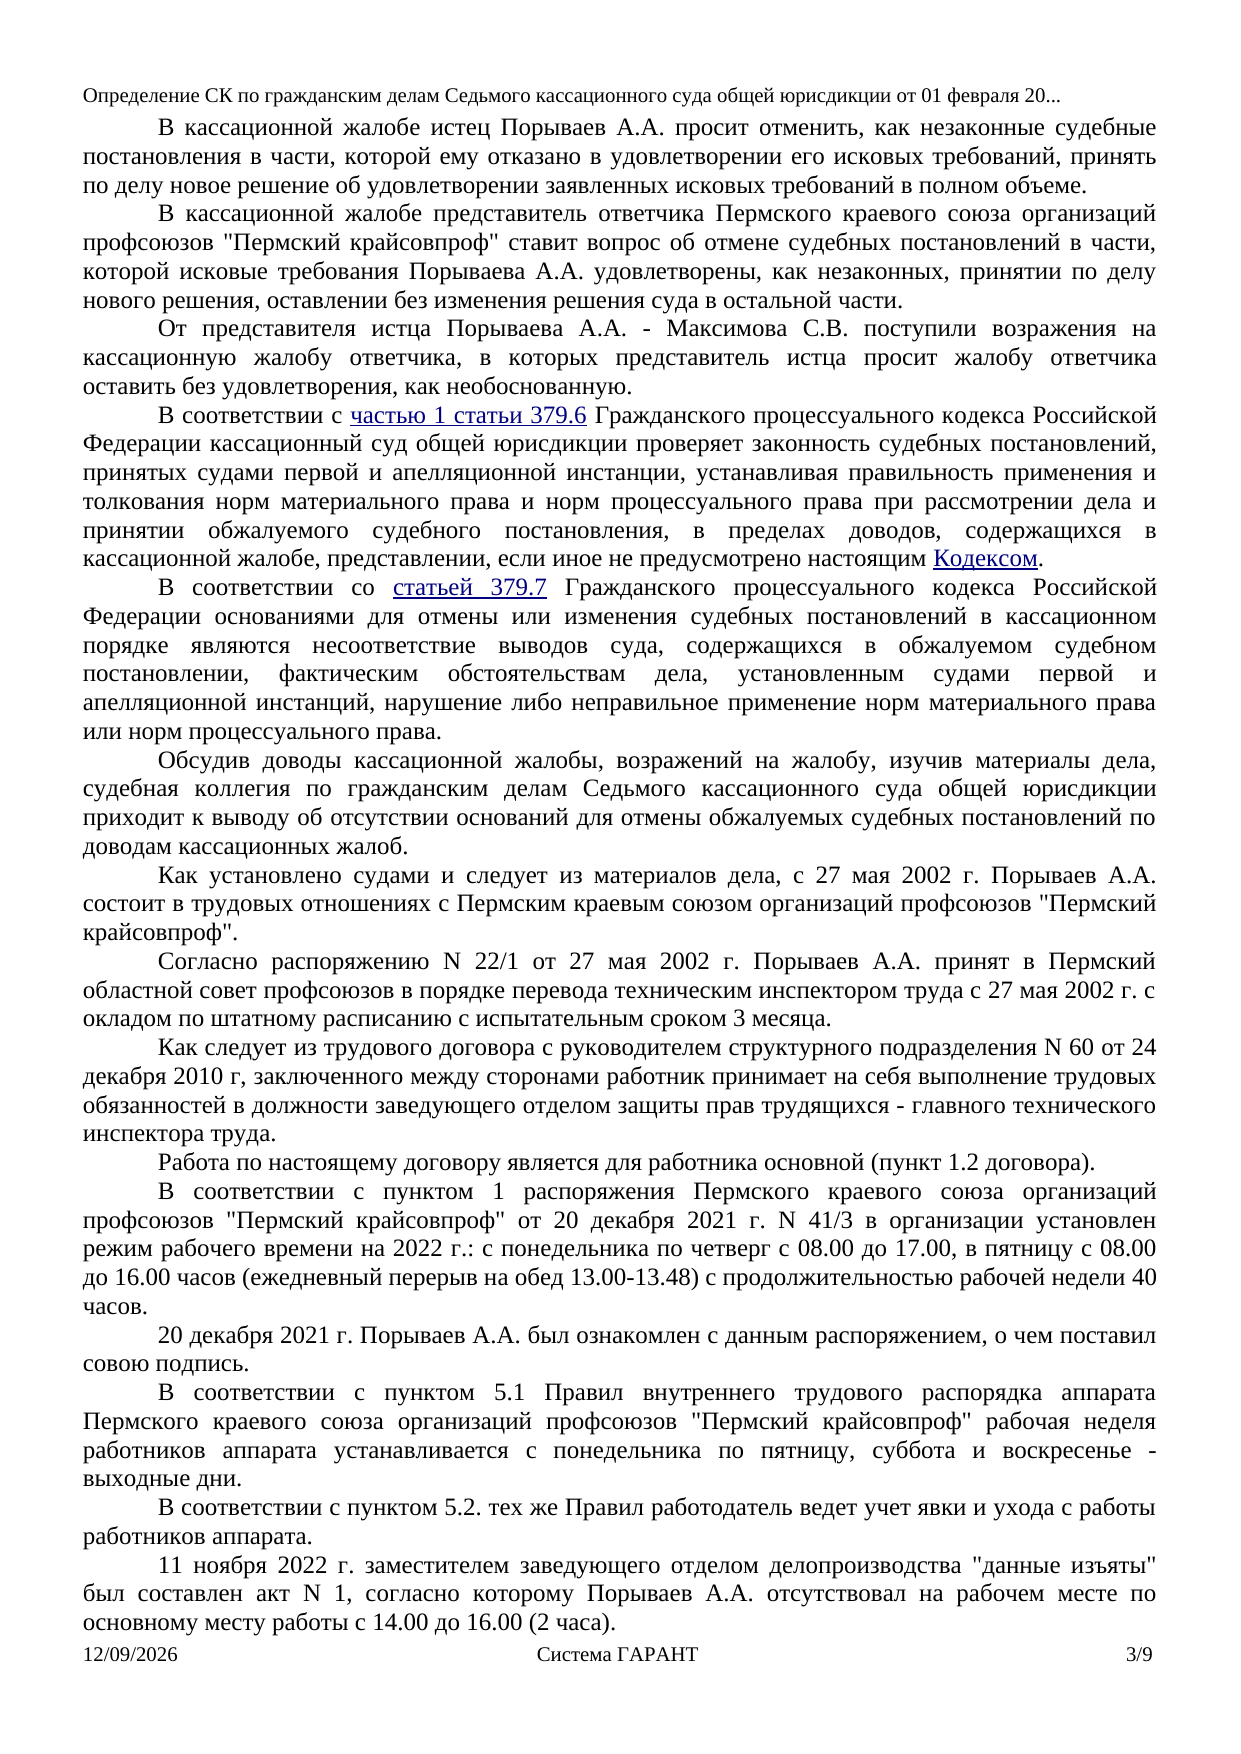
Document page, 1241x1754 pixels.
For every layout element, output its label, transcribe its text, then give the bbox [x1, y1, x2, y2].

text В соответствии с пунктом 5.2. тех же Правил работодатель ведет учет явки и ухода с работы работников аппарата. [83, 1492, 1157, 1550]
text В соответствии с частью 1 статьи 379.6 Гражданского процессуального кодекса Российской Федерации кассационный суд общей юрисдикции проверяет законность судебных постановлений, принятых судами первой и апелляционной инстанции, устанавливая правильность применения и толкования норм материального права и норм процессуального права при рассмотрении дела и принятии обжалуемого судебного постановления, в пределах доводов, содержащихся в кассационной жалобе, представлении, если иное не предусмотрено настоящим Кодексом. [83, 400, 1157, 572]
text 11 ноября 2022 г. заместителем заведующего отделом делопроизводства "данные изъяты" был составлен акт N 1, согласно которому Порываев А.А. отсутствовал на рабочем месте по основному месту работы с 14.00 до 16.00 (2 часа). [83, 1550, 1157, 1636]
text Как установлено судами и следует из материалов дела, с 27 мая 2002 г. Порываев А.А. состоит в трудовых отношениях с Пермским краевым союзом организаций профсоюзов "Пермский крайсовпроф". [83, 860, 1157, 946]
text В соответствии с пунктом 5.1 Правил внутреннего трудового распорядка аппарата Пермского краевого союза организаций профсоюзов "Пермский крайсовпроф" рабочая неделя работников аппарата устанавливается с понедельника по пятницу, суббота и воскресенье - выходные дни. [83, 1377, 1157, 1492]
text В кассационной жалобе представитель ответчика Пермского краевого союза организаций профсоюзов "Пермский крайсовпроф" ставит вопрос об отмене судебных постановлений в части, которой исковые требования Порываева А.А. удовлетворены, как незаконных, принятии по делу нового решения, оставлении без изменения решения суда в остальной части. [83, 198, 1157, 313]
text Как следует из трудового договора с руководителем структурного подразделения N 60 от 24 декабря 2010 г, заключенного между сторонами работник принимает на себя выполнение трудовых обязанностей в должности заведующего отделом защиты прав трудящихся - главного технического инспектора труда. [83, 1032, 1157, 1147]
text Обсудив доводы кассационной жалобы, возражений на жалобу, изучив материалы дела, судебная коллегия по гражданским делам Седьмого кассационного суда общей юрисдикции приходит к выводу об отсутствии оснований для отмены обжалуемых судебных постановлений по доводам кассационных жалоб. [83, 745, 1157, 860]
text В соответствии со статьей 379.7 Гражданского процессуального кодекса Российской Федерации основаниями для отмены или изменения судебных постановлений в кассационном порядке являются несоответствие выводов суда, содержащихся в обжалуемом судебном постановлении, фактическим обстоятельствам дела, установленным судами первой и апелляционной инстанций, нарушение либо неправильное применение норм материального права или норм процессуального права. [83, 572, 1157, 745]
text В кассационной жалобе истец Порываев А.А. просит отменить, как незаконные судебные постановления в части, которой ему отказано в удовлетворении его исковых требований, принять по делу новое решение об удовлетворении заявленных исковых требований в полном объеме. [83, 112, 1157, 198]
text Согласно распоряжению N 22/1 от 27 мая 2002 г. Порываев А.А. принят в Пермский областной совет профсоюзов в порядке перевода техническим инспектором труда с 27 мая 2002 г. с окладом по штатному расписанию с испытательным сроком 3 месяца. [83, 946, 1157, 1032]
text 20 декабря 2021 г. Порываев А.А. был ознакомлен с данным распоряжением, о чем поставил совою подпись. [83, 1320, 1157, 1377]
text Работа по настоящему договору является для работника основной (пункт 1.2 договора). [83, 1147, 1157, 1176]
text В соответствии с пунктом 1 распоряжения Пермского краевого союза организаций профсоюзов "Пермский крайсовпроф" от 20 декабря 2021 г. N 41/3 в организации установлен режим рабочего времени на 2022 г.: с понедельника по четверг с 08.00 до 17.00, в пятницу с 08.00 до 16.00 часов (ежедневный перерыв на обед 13.00-13.48) с продолжительностью рабочей недели 40 часов. [83, 1176, 1157, 1320]
text От представителя истца Порываева А.А. - Максимова С.В. поступили возражения на кассационную жалобу ответчика, в которых представитель истца просит жалобу ответчика оставить без удовлетворения, как необоснованную. [83, 313, 1157, 400]
